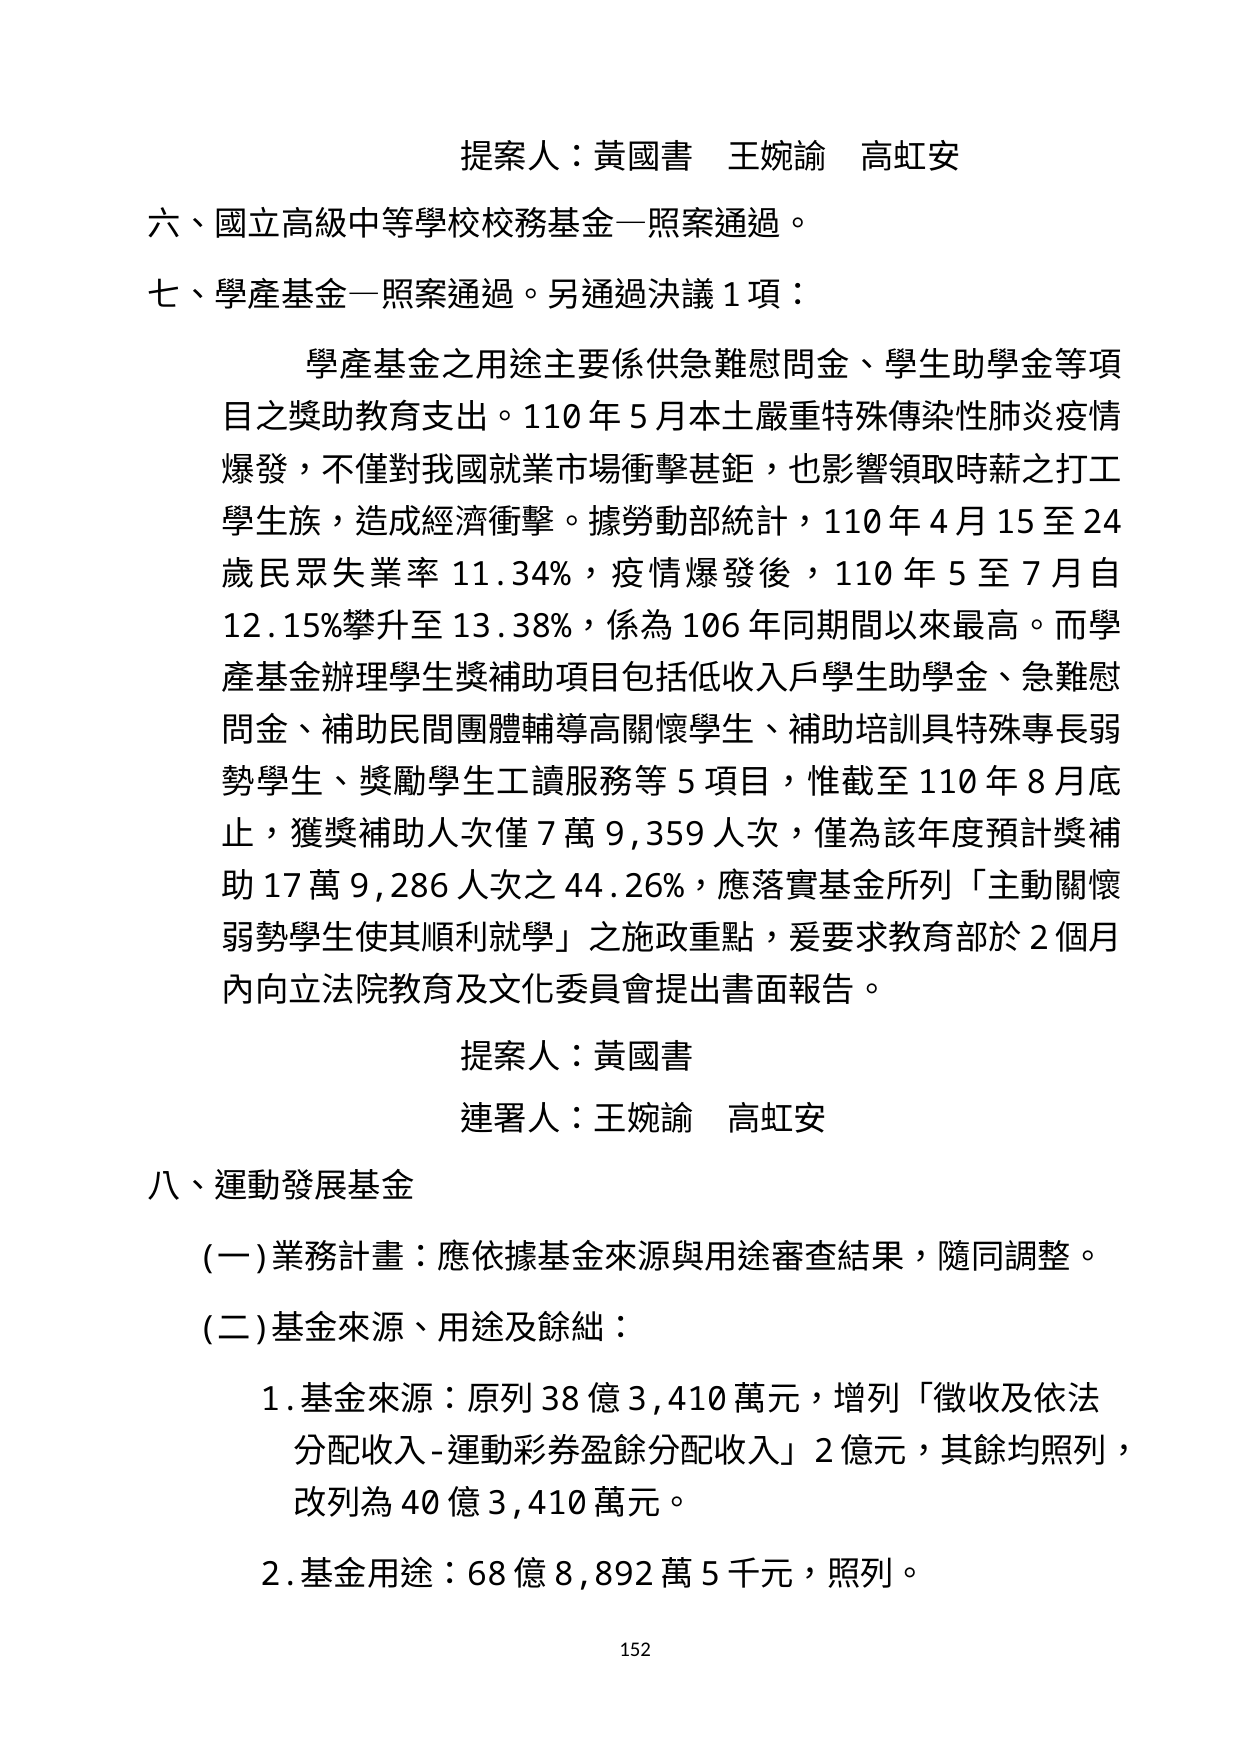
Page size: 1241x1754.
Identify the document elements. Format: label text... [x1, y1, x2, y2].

text 1.基金來源：原列38億3,410萬元，增列「徵收及依法分配收入-運動彩券盈餘分配收入」2億元，其餘均照列，改列為40億3,410萬元。 [260, 1368, 1122, 1525]
text 學產基金之用途主要係供急難慰問金、學生助學金等項目之獎助教育支出。110年5月本土嚴重特殊傳染性肺炎疫情爆發，不僅對我國就業市場衝擊甚鉅，也影響領取時薪之打工學生族，造成經濟衝擊。據勞動部統計，110年4月15至24歲民眾失業率11.34%，疫情爆發後，110年5至7月自12.15%攀升至13.38%，係為106年同期間以來最高。而學產基金辦理學生獎補助項目包括低收入戶學生助學金、急難慰問金、補助民間團體輔導高關懷學生、補助培訓具特殊專長弱勢學生、獎勵學生工讀服務等5項目，惟截至110年8月底止，獲獎補助人次僅7萬9,359人次，僅為該年度預計獎補助17萬9,286人次之44.26%，應落實基金所列「主動關懷弱勢學生使其順利就學」之施政重點，爰要求教育部於2個月內向立法院教育及文化委員會提出書面報告。 [221, 335, 1122, 1012]
text (二)基金來源、用途及餘絀： [198, 1298, 1122, 1350]
text (一)業務計畫：應依據基金來源與用途審查結果，隨同調整。 [198, 1227, 1122, 1279]
text 連署人：王婉諭 高虹安 [460, 1075, 1122, 1137]
text 七、學產基金—照案通過。另通過決議1項： [148, 264, 1122, 316]
text 六、國立高級中等學校校務基金—照案通過。 [148, 193, 1122, 246]
text 八、運動發展基金 [148, 1156, 1122, 1208]
text 提案人：黃國書 王婉諭 高虹安 [460, 112, 1122, 175]
text 提案人：黃國書 [460, 1012, 1122, 1075]
text 2.基金用途：68億8,892萬5千元，照列。 [260, 1543, 1122, 1596]
